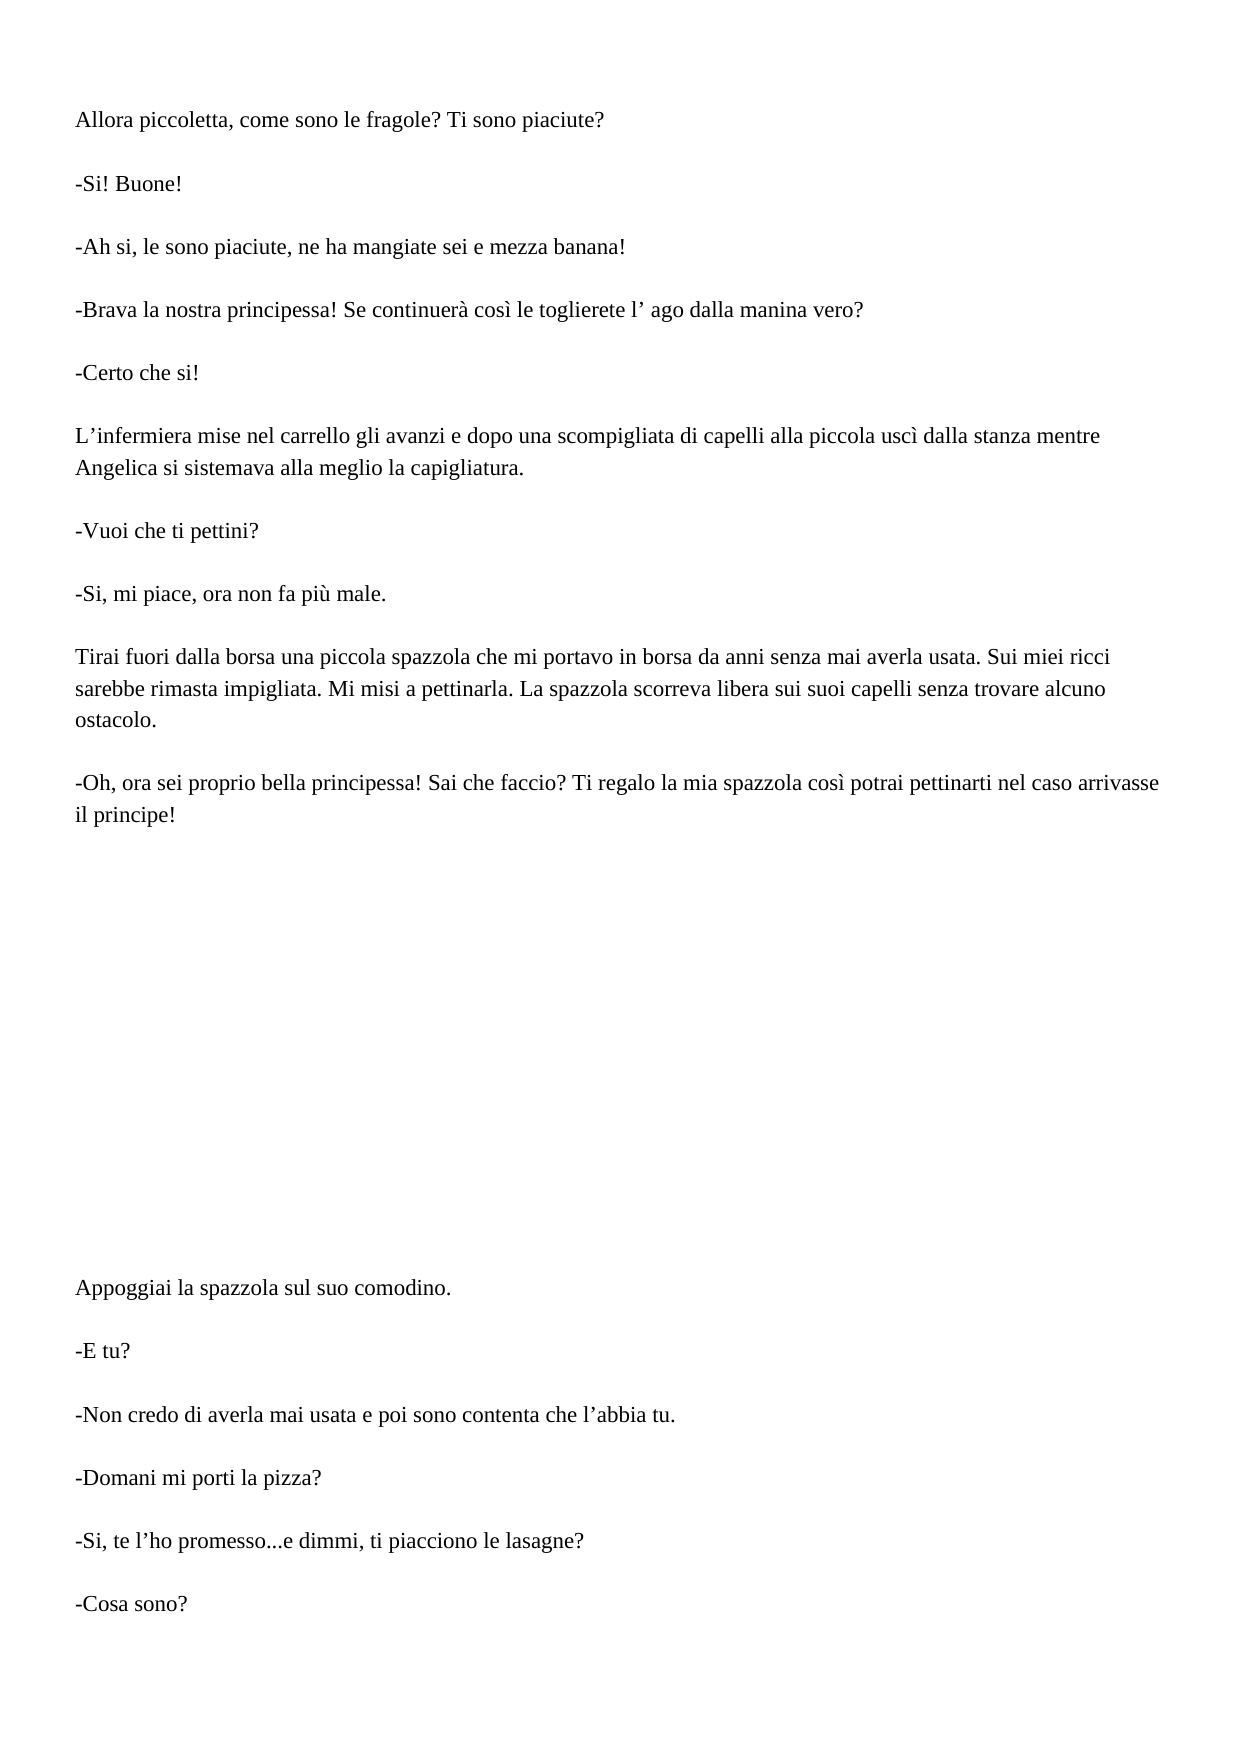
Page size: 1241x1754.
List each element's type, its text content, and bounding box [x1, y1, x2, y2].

text -Certo che si! [75, 359, 1165, 385]
text -Non credo di averla mai usata e poi sono contenta che l’abbia tu. [75, 1401, 1165, 1427]
text -Si! Buone! [75, 170, 1165, 196]
text -E tu? [75, 1337, 1165, 1364]
text -Vuoi che ti pettini? [75, 517, 1165, 543]
text -Brava la nostra principessa! Se continuerà così le toglierete l’ ago dalla manina vero? [75, 296, 1165, 322]
text -Si, te l’ho promesso...e dimmi, ti piacciono le lasagne? [75, 1527, 1165, 1553]
text Tirai fuori dalla borsa una piccola spazzola che mi portavo in borsa da anni senza mai averla usata. Sui miei ricci sarebbe rimasta impigliata. Mi misi a pettinarla. La spazzola scorreva libera sui suoi capelli senza trovare alcuno ostacolo. [75, 643, 1165, 733]
text -Cosa sono? [75, 1590, 1165, 1616]
text Appoggiai la spazzola sul suo comodino. [75, 1274, 1165, 1301]
text -Si, mi piace, ora non fa più male. [75, 580, 1165, 606]
text -Oh, ora sei proprio bella principessa! Sai che faccio? Ti regalo la mia spazzola così potrai pettinarti nel caso arrivasse il principe! [75, 769, 1165, 827]
text L’infermiera mise nel carrello gli avanzi e dopo una scompigliata di capelli alla piccola uscì dalla stanza mentre Angelica si sistemava alla meglio la capigliatura. [75, 422, 1165, 480]
text Allora piccoletta, come sono le fragole? Ti sono piaciute? [75, 107, 1165, 133]
text -Domani mi porti la pizza? [75, 1464, 1165, 1490]
text -Ah si, le sono piaciute, ne ha mangiate sei e mezza banana! [75, 233, 1165, 259]
